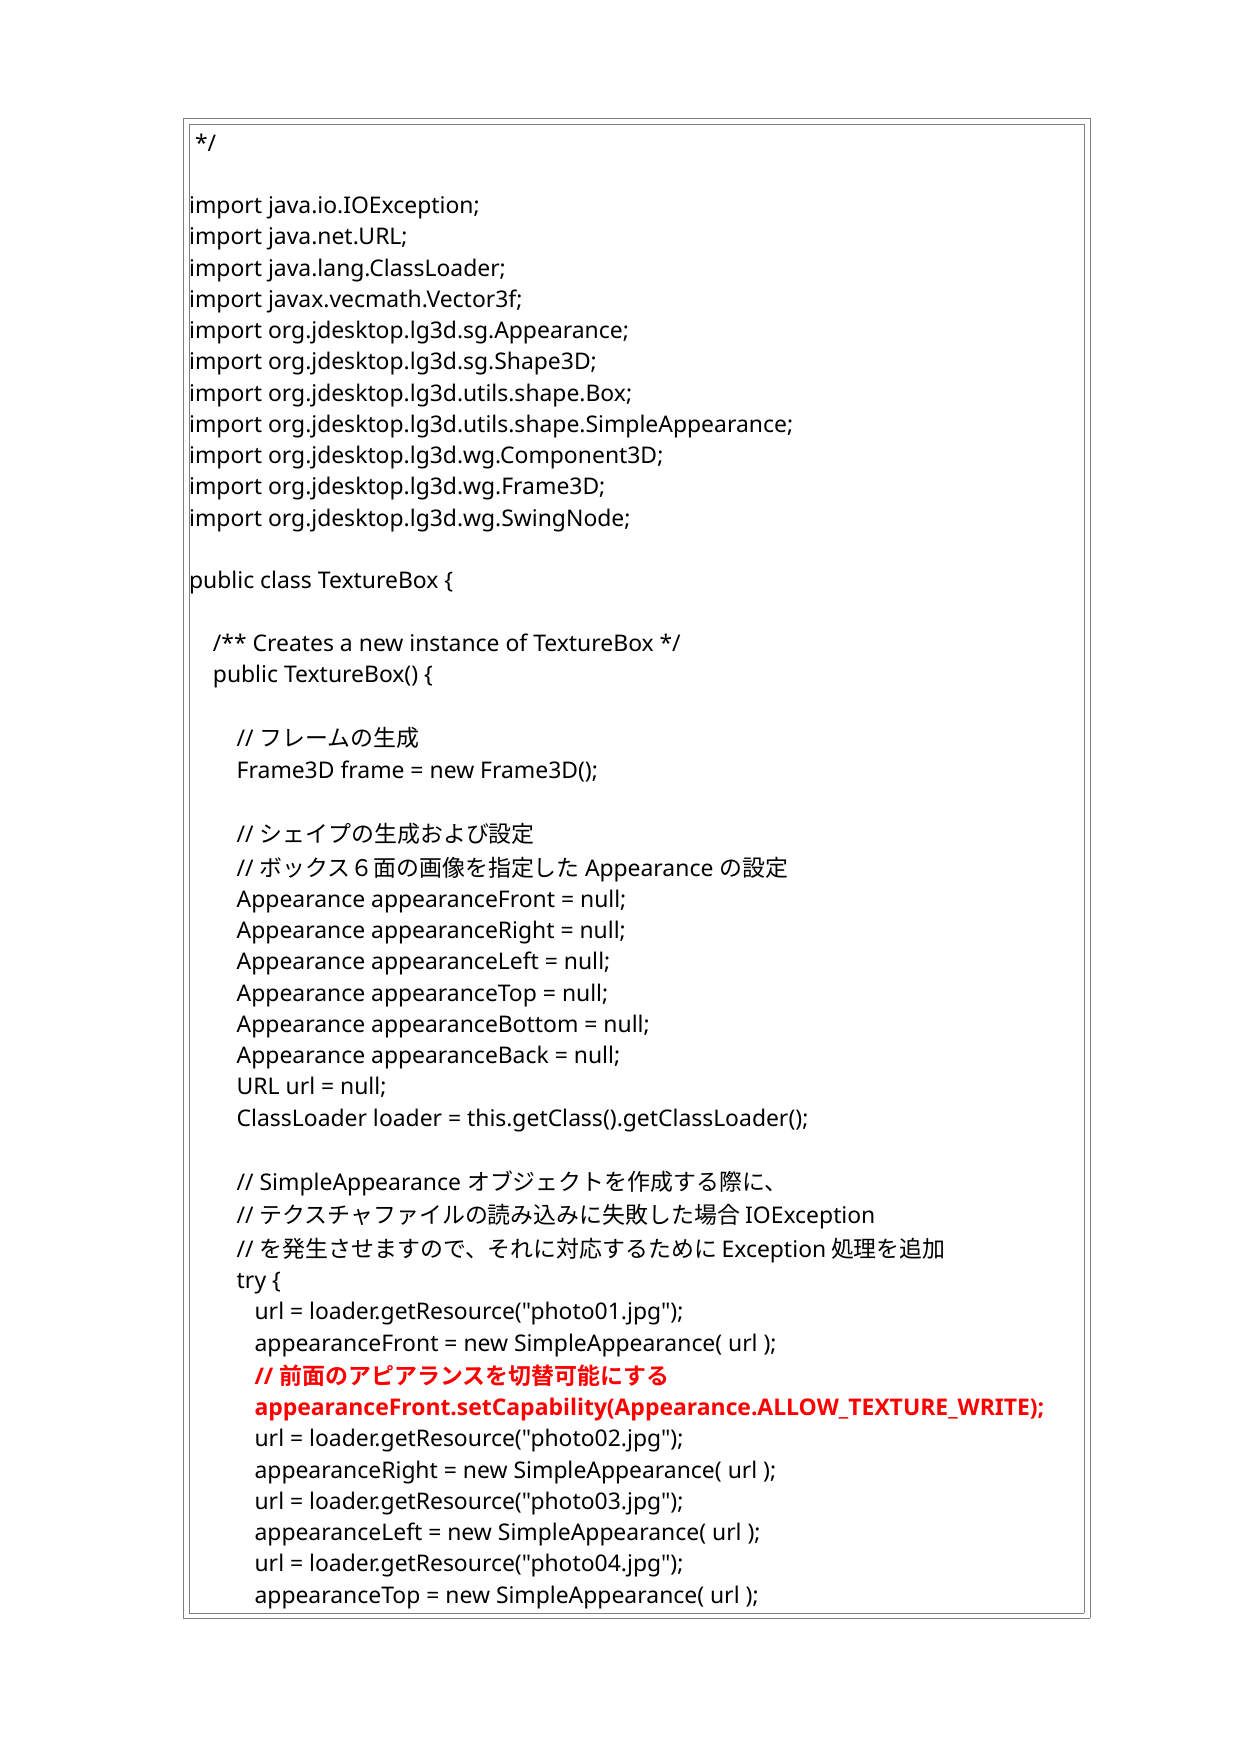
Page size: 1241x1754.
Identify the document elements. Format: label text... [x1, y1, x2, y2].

table_header */ import java.io.IOException; import java.net.URL; import java.lang.ClassLoader; import javax.vecmath.Vector3f; import org.jdesktop.lg3d.sg.Appearance; import org.jdesktop.lg3d.sg.Shape3D; import org.jdesktop.lg3d.utils.shape.Box; import org.jdesktop.lg3d.utils.shape.SimpleAppearance; import org.jdesktop.lg3d.wg.Component3D; import org.jdesktop.lg3d.wg.Frame3D; import org.jdesktop.lg3d.wg.SwingNode; public class TextureBox { /** Creates a new instance of TextureBox */ public TextureBox() { // フレームの生成 Frame3D frame = new Frame3D(); // シェイプの生成および設定 // ボックス６面の画像を指定した Appearance の設定 Appearance appearanceFront = null; Appearance appearanceRight = null; Appearance appearanceLeft = null; Appearance appearanceTop = null; Appearance appearanceBottom = null; Appearance appearanceBack = null; URL url = null; ClassLoader loader = this.getClass().getClassLoader(); // SimpleAppearance オブジェクトを作成する際に、 // テクスチャファイルの読み込みに失敗した場合 IOException // を発生させますので、それに対応するためにException処理を追加 try { url = loader.getResource("photo01.jpg"); appearanceFront = new SimpleAppearance( url ); // 前面のアピアランスを切替可能にする appearanceFront.setCapability(Appearance.ALLOW_TEXTURE_WRITE); url = loader.getResource("photo02.jpg"); appearanceRight = new SimpleAppearance( url ); url = loader.getResource("photo03.jpg"); appearanceLeft = new SimpleAppearance( url ); url = loader.getResource("photo04.jpg"); appearanceTop = new SimpleAppearance( url ); [186, 119, 1087, 1613]
